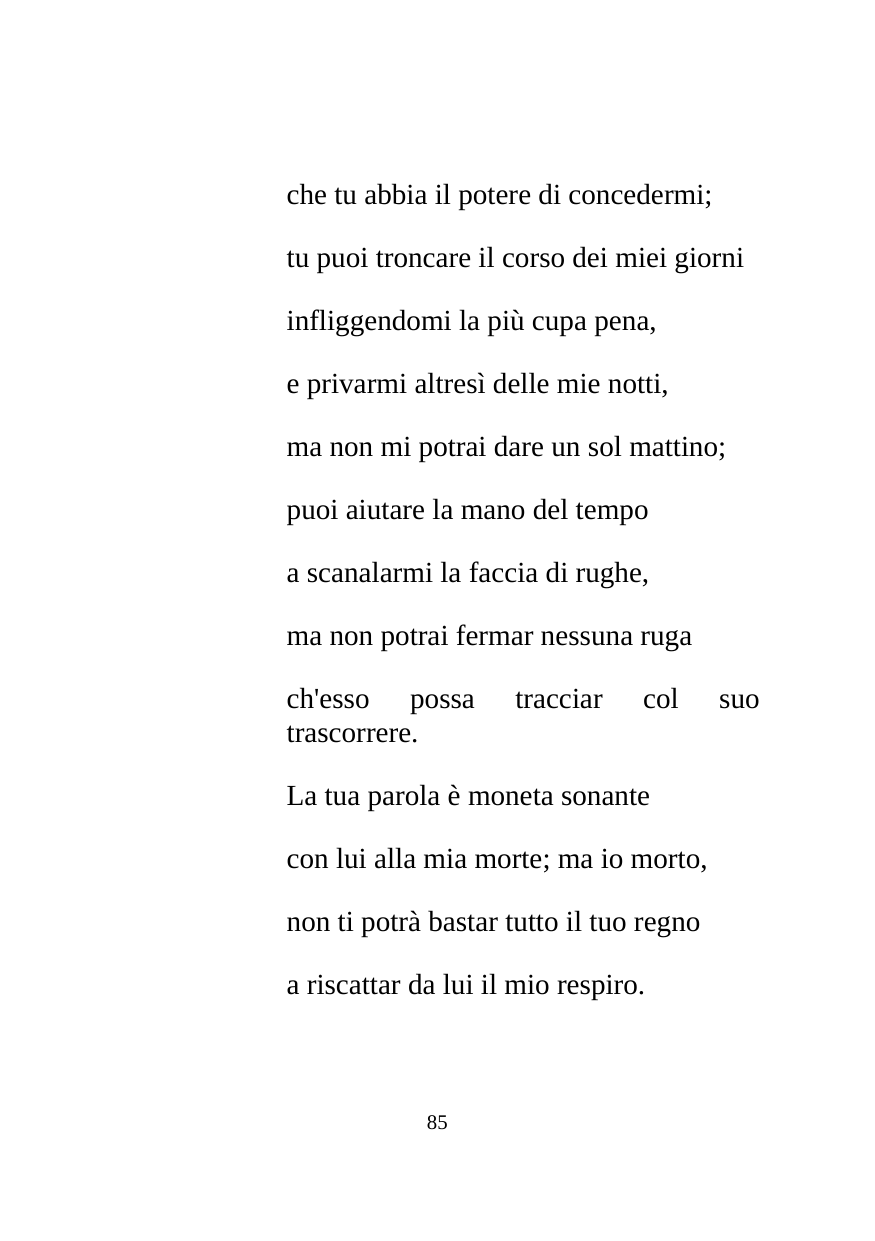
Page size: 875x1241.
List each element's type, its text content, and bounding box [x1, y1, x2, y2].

table_cell [106, 106, 279, 1038]
table_cell che tu abbia il potere di concedermi; tu puoi troncare il corso dei miei giorni infliggendomi la più cupa pena, e privarmi altresì delle mie notti, ma non mi potrai dare un sol mattino; puoi aiutare la mano del tempo a scanalarmi la faccia di rughe, ma non potrai fermar nessuna ruga ch'esso possa tracciar col suo trascorrere. La tua parola è moneta sonante con lui alla mia morte; ma io morto, non ti potrà bastar tutto il tuo regno a riscattar da lui il mio respiro. [279, 106, 768, 1038]
